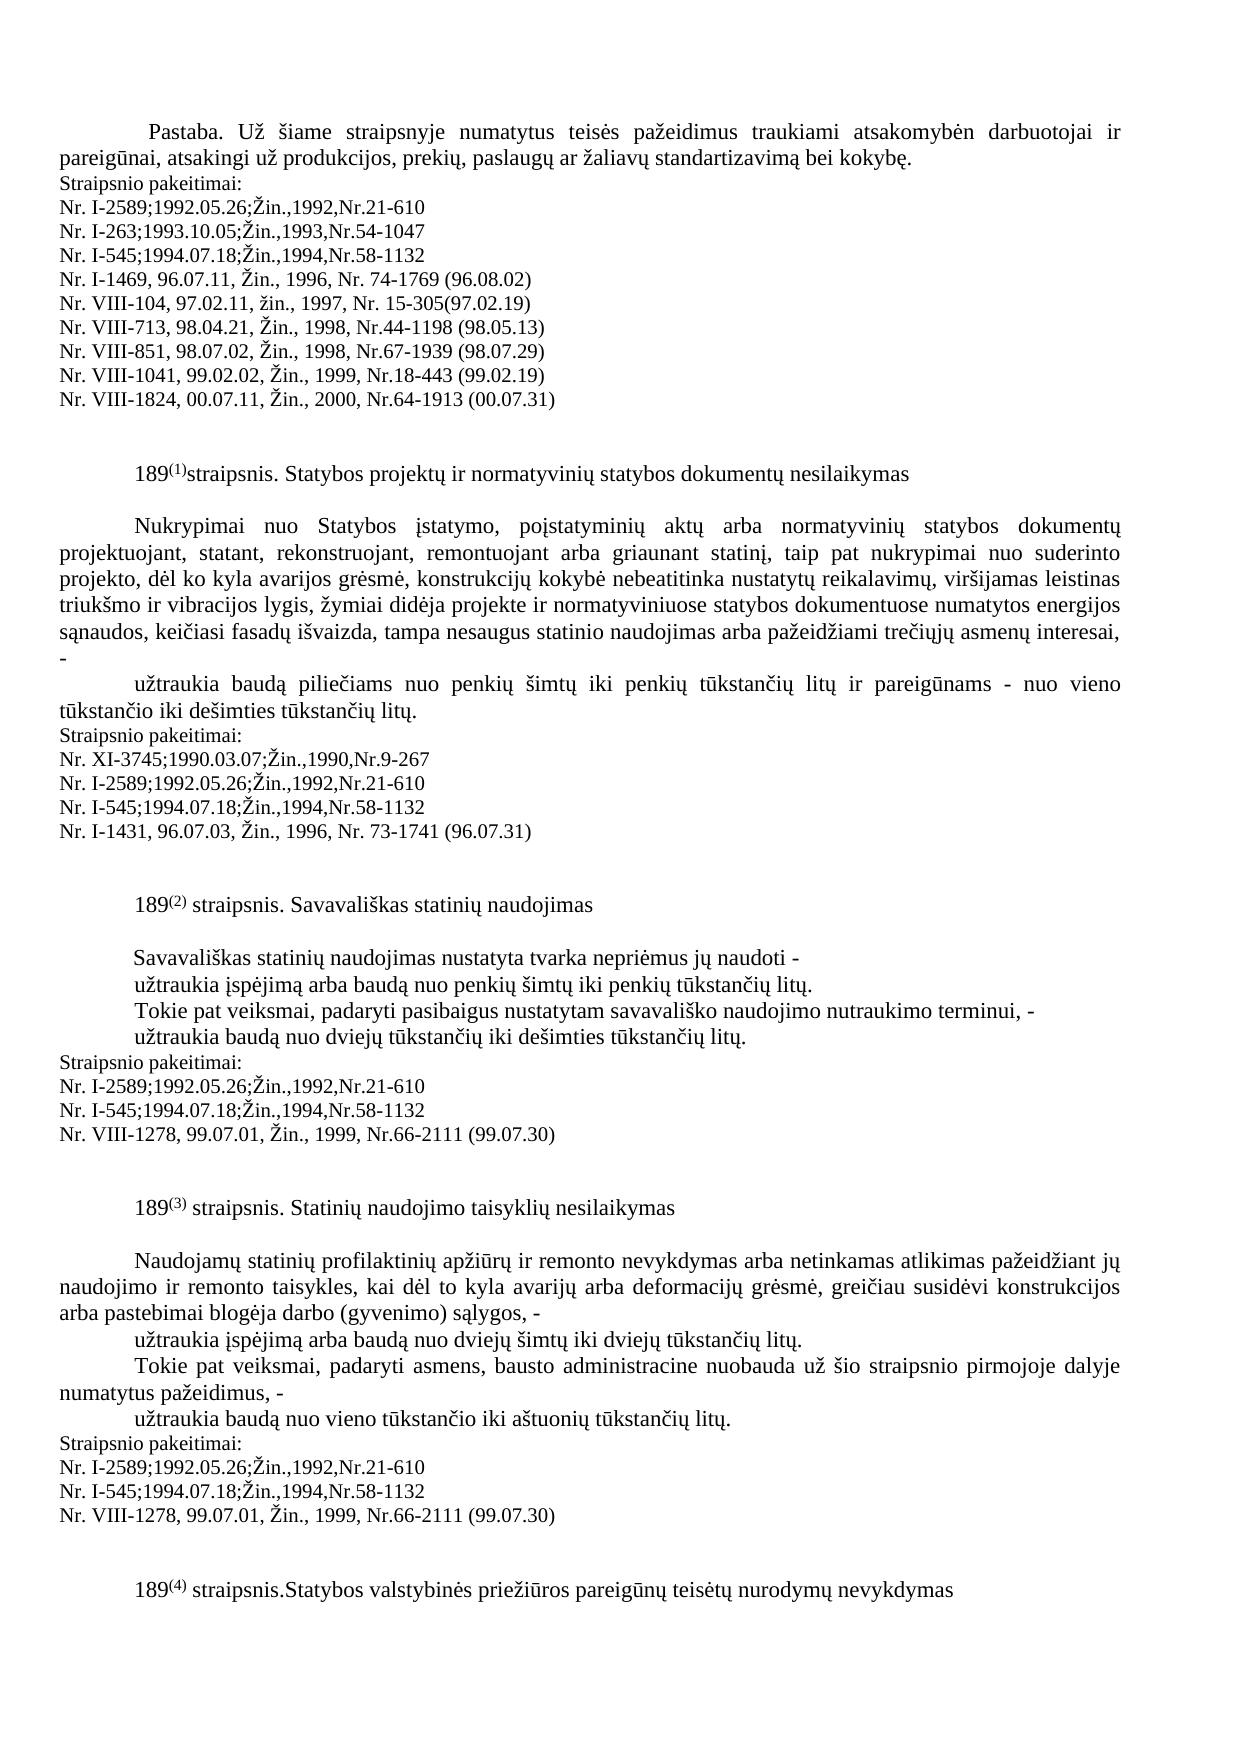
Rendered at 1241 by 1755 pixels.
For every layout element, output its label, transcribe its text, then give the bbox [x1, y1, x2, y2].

text Nr. VIII-1041, 99.02.02, Žin., 1999, Nr.18-443 (99.02.19) [59, 363, 1122, 387]
text Savavališkas statinių naudojimas nustatyta tvarka nepriėmus jų naudoti - [59, 944, 1122, 971]
text Nr. I-545;1994.07.18;Žin.,1994,Nr.58-1132 [59, 1479, 1122, 1503]
text Nr. I-545;1994.07.18;Žin.,1994,Nr.58-1132 [59, 243, 1122, 267]
text Straipsnio pakeitimai: [59, 1431, 1122, 1455]
text Nr. I-545;1994.07.18;Žin.,1994,Nr.58-1132 [59, 795, 1122, 819]
text užtraukia įspėjimą arba baudą nuo penkių šimtų iki penkių tūkstančių litų. [59, 971, 1122, 997]
text Nr. I-545;1994.07.18;Žin.,1994,Nr.58-1132 [59, 1098, 1122, 1122]
text Nr. VIII-1278, 99.07.01, Žin., 1999, Nr.66-2111 (99.07.30) [59, 1122, 1122, 1146]
text Nr. I-2589;1992.05.26;Žin.,1992,Nr.21-610 [59, 1455, 1122, 1479]
text 189(3) straipsnis. Statinių naudojimo taisyklių nesilaikymas [59, 1194, 1122, 1220]
text Pastaba. Už šiame straipsnyje numatytus teisės pažeidimus traukiami atsakomybėn darbuotojai ir pareigūnai, atsakingi už produkcijos, prekių, paslaugų ar žaliavų standartizavimą bei kokybę. [59, 118, 1122, 171]
text Tokie pat veiksmai, padaryti asmens, bausto administracine nuobauda už šio straipsnio pirmojoje dalyje numatytus pažeidimus, - [59, 1352, 1122, 1405]
text Nr. I-2589;1992.05.26;Žin.,1992,Nr.21-610 [59, 195, 1122, 219]
text Nr. VIII-1824, 00.07.11, Žin., 2000, Nr.64-1913 (00.07.31) [59, 387, 1122, 411]
text Straipsnio pakeitimai: [59, 171, 1122, 195]
text užtraukia baudą piliečiams nuo penkių šimtų iki penkių tūkstančių litų ir pareigūnams - nuo vieno tūkstančio iki dešimties tūkstančių litų. [59, 670, 1122, 723]
text 189(1)straipsnis. Statybos projektų ir normatyvinių statybos dokumentų nesilaikymas [59, 459, 1122, 486]
text Nr. I-2589;1992.05.26;Žin.,1992,Nr.21-610 [59, 1074, 1122, 1098]
text Straipsnio pakeitimai: [59, 1050, 1122, 1074]
text užtraukia baudą nuo vieno tūkstančio iki aštuonių tūkstančių litų. [59, 1405, 1122, 1431]
text 189(4) straipsnis.Statybos valstybinės priežiūros pareigūnų teisėtų nurodymų nevykdymas [59, 1576, 1122, 1602]
text Nr. I-2589;1992.05.26;Žin.,1992,Nr.21-610 [59, 771, 1122, 795]
text Nr. VIII-104, 97.02.11, žin., 1997, Nr. 15-305(97.02.19) [59, 291, 1122, 315]
text Nukrypimai nuo Statybos įstatymo, poįstatyminių aktų arba normatyvinių statybos dokumentų projektuojant, statant, rekonstruojant, remontuojant arba griaunant statinį, taip pat nukrypimai nuo suderinto projekto, dėl ko kyla avarijos grėsmė, konstrukcijų kokybė nebeatitinka nustatytų reikalavimų, viršijamas leistinas triukšmo ir vibracijos lygis, žymiai didėja projekte ir normatyviniuose statybos dokumentuose numatytos energijos sąnaudos, keičiasi fasadų išvaizda, tampa nesaugus statinio naudojimas arba pažeidžiami trečiųjų asmenų interesai, - [59, 512, 1122, 670]
text Nr. I-1431, 96.07.03, Žin., 1996, Nr. 73-1741 (96.07.31) [59, 819, 1122, 843]
text Nr. I-1469, 96.07.11, Žin., 1996, Nr. 74-1769 (96.08.02) [59, 267, 1122, 291]
text 189(2) straipsnis. Savavališkas statinių naudojimas [59, 892, 1122, 918]
text užtraukia įspėjimą arba baudą nuo dviejų šimtų iki dviejų tūkstančių litų. [59, 1326, 1122, 1352]
text Naudojamų statinių profilaktinių apžiūrų ir remonto nevykdymas arba netinkamas atlikimas pažeidžiant jų naudojimo ir remonto taisykles, kai dėl to kyla avarijų arba deformacijų grėsmė, greičiau susidėvi konstrukcijos arba pastebimai blogėja darbo (gyvenimo) sąlygos, - [59, 1247, 1122, 1326]
text Nr. I-263;1993.10.05;Žin.,1993,Nr.54-1047 [59, 219, 1122, 243]
text Nr. VIII-851, 98.07.02, Žin., 1998, Nr.67-1939 (98.07.29) [59, 339, 1122, 363]
text Nr. VIII-1278, 99.07.01, Žin., 1999, Nr.66-2111 (99.07.30) [59, 1503, 1122, 1527]
text Nr. VIII-713, 98.04.21, Žin., 1998, Nr.44-1198 (98.05.13) [59, 315, 1122, 339]
text Tokie pat veiksmai, padaryti pasibaigus nustatytam savavališko naudojimo nutraukimo terminui, - [59, 997, 1122, 1023]
text užtraukia baudą nuo dviejų tūkstančių iki dešimties tūkstančių litų. [59, 1023, 1122, 1050]
text Nr. XI-3745;1990.03.07;Žin.,1990,Nr.9-267 [59, 747, 1122, 771]
text Straipsnio pakeitimai: [59, 723, 1122, 747]
